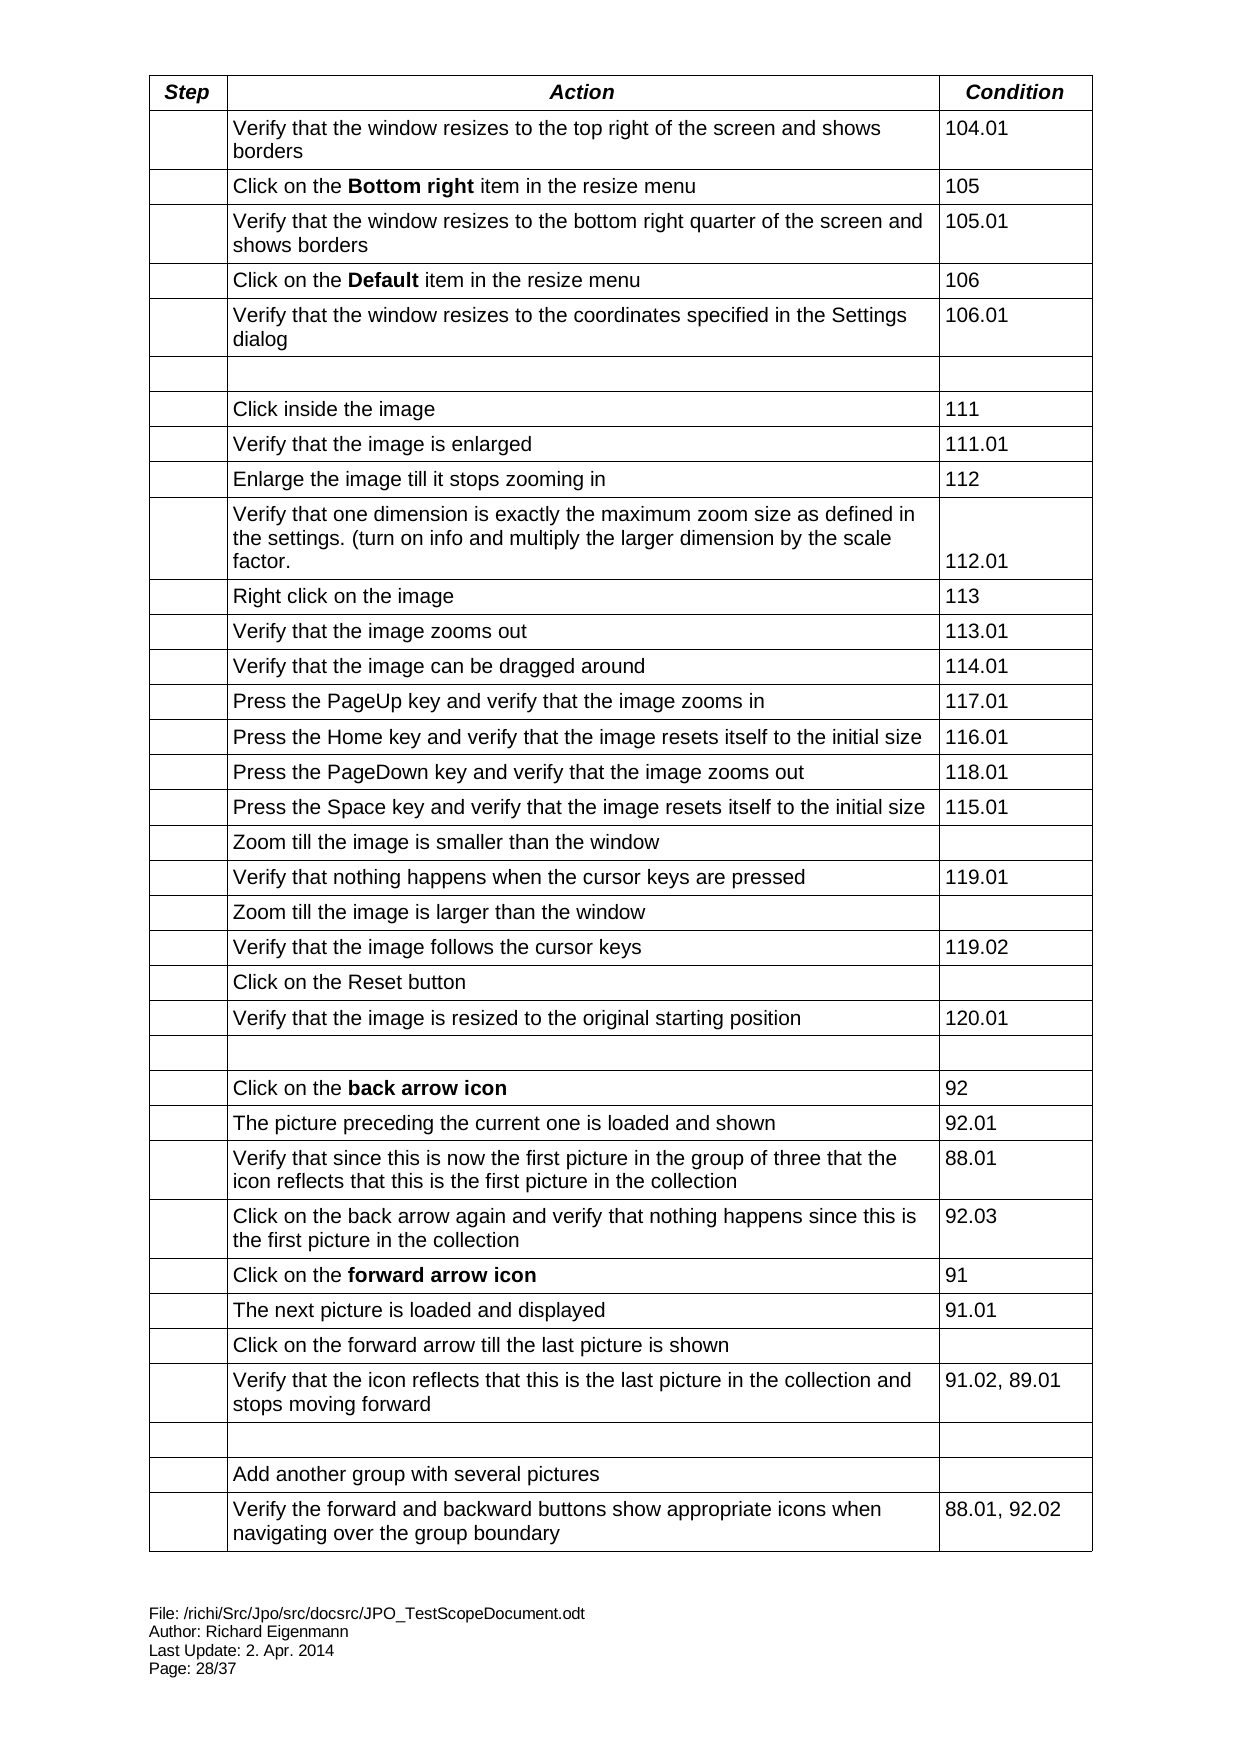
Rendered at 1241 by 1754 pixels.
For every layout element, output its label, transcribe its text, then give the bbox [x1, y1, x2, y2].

table_cell 92.03 [940, 1200, 1092, 1258]
table_cell 112.01 [940, 498, 1092, 579]
table_cell Verify that the image can be dragged around [228, 650, 939, 684]
table_header Step [150, 76, 227, 110]
table_cell [150, 1036, 227, 1070]
table_cell [150, 861, 227, 895]
table_cell [150, 264, 227, 298]
table_cell 91.02, 89.01 [940, 1364, 1092, 1422]
table_cell [150, 1329, 227, 1363]
table_cell Right click on the image [228, 580, 939, 614]
table_cell Click on the Reset button [228, 966, 939, 1000]
table_cell [150, 1106, 227, 1140]
table_cell [150, 299, 227, 356]
table_cell [150, 1141, 227, 1199]
table_cell 118.01 [940, 755, 1092, 789]
table_cell [150, 1200, 227, 1258]
table_cell 119.01 [940, 861, 1092, 895]
table_cell [150, 1294, 227, 1328]
table_cell Verify that the window resizes to the top right of the screen and shows borders [228, 111, 939, 169]
table_cell Click on the back arrow again and verify that nothing happens since this is the first picture in the collection [228, 1200, 939, 1258]
table_cell [150, 427, 227, 461]
table_cell [150, 111, 227, 169]
table_cell [150, 896, 227, 930]
table_cell 106 [940, 264, 1092, 298]
table_cell Verify that since this is now the first picture in the group of three that the icon reflects that this is the first picture in the collection [228, 1141, 939, 1199]
table_cell 88.01, 92.02 [940, 1493, 1092, 1551]
table_cell Click inside the image [228, 392, 939, 426]
table_cell [940, 966, 1092, 1000]
table_cell [150, 1071, 227, 1105]
table_cell 115.01 [940, 790, 1092, 825]
table_cell 88.01 [940, 1141, 1092, 1199]
table_cell 114.01 [940, 650, 1092, 684]
table_cell Verify that the image is enlarged [228, 427, 939, 461]
table_cell Press the PageUp key and verify that the image zooms in [228, 685, 939, 719]
table_cell [150, 755, 227, 789]
table_cell Click on the forward arrow till the last picture is shown [228, 1329, 939, 1363]
table_cell [150, 392, 227, 426]
table_cell [150, 720, 227, 754]
table_cell 106.01 [940, 299, 1092, 356]
table_cell Click on the Default item in the resize menu [228, 264, 939, 298]
table_cell 111 [940, 392, 1092, 426]
table_cell [150, 931, 227, 965]
table_cell [150, 205, 227, 263]
table_cell [228, 1423, 939, 1457]
table_header Action [228, 76, 939, 110]
table_cell Verify that the image follows the cursor keys [228, 931, 939, 965]
table_cell [940, 1423, 1092, 1457]
table_cell Verify that nothing happens when the cursor keys are pressed [228, 861, 939, 895]
table_cell Press the Home key and verify that the image resets itself to the initial size [228, 720, 939, 754]
table_cell 105 [940, 170, 1092, 204]
table_cell [150, 357, 227, 391]
table_cell Verify that the window resizes to the bottom right quarter of the screen and shows borders [228, 205, 939, 263]
table_cell [150, 685, 227, 719]
table_cell Enlarge the image till it stops zooming in [228, 462, 939, 497]
table_cell [150, 790, 227, 825]
table_cell 117.01 [940, 685, 1092, 719]
table_cell [150, 966, 227, 1000]
table_cell [228, 1036, 939, 1070]
table_cell Click on the forward arrow icon [228, 1259, 939, 1293]
table_cell [150, 1458, 227, 1492]
table_cell [228, 357, 939, 391]
table_cell Zoom till the image is smaller than the window [228, 826, 939, 860]
table_cell [940, 1458, 1092, 1492]
table_cell [940, 357, 1092, 391]
table_cell [150, 1493, 227, 1551]
table_cell Verify that the window resizes to the coordinates specified in the Settings dialog [228, 299, 939, 356]
table_cell [150, 498, 227, 579]
table_header Condition [940, 76, 1092, 110]
table_cell [150, 170, 227, 204]
table_cell [150, 615, 227, 649]
table_cell Verify the forward and backward buttons show appropriate icons when navigating over the group boundary [228, 1493, 939, 1551]
table_cell [940, 1329, 1092, 1363]
table_cell Press the PageDown key and verify that the image zooms out [228, 755, 939, 789]
table_cell Click on the Bottom right item in the resize menu [228, 170, 939, 204]
table_cell 113.01 [940, 615, 1092, 649]
table_cell The picture preceding the current one is loaded and shown [228, 1106, 939, 1140]
table_cell 111.01 [940, 427, 1092, 461]
table_cell [940, 826, 1092, 860]
table_cell [150, 580, 227, 614]
table_cell Add another group with several pictures [228, 1458, 939, 1492]
table_cell Zoom till the image is larger than the window [228, 896, 939, 930]
table_cell [150, 826, 227, 860]
table_cell 91.01 [940, 1294, 1092, 1328]
table_cell 112 [940, 462, 1092, 497]
table_cell 92 [940, 1071, 1092, 1105]
table_cell [150, 1423, 227, 1457]
table_cell Verify that one dimension is exactly the maximum zoom size as defined in the settings. (turn on info and multiply the larger dimension by the scale factor. [228, 498, 939, 579]
table_cell [150, 462, 227, 497]
table_cell 113 [940, 580, 1092, 614]
table_cell 104.01 [940, 111, 1092, 169]
table_cell 92.01 [940, 1106, 1092, 1140]
table_cell Verify that the image is resized to the original starting position [228, 1001, 939, 1035]
table_cell 116.01 [940, 720, 1092, 754]
table_cell 120.01 [940, 1001, 1092, 1035]
table_cell [150, 650, 227, 684]
table_cell Verify that the icon reflects that this is the last picture in the collection and stops moving forward [228, 1364, 939, 1422]
table_cell 105.01 [940, 205, 1092, 263]
table_cell 119.02 [940, 931, 1092, 965]
table_cell [150, 1001, 227, 1035]
table_cell [150, 1259, 227, 1293]
table_cell Press the Space key and verify that the image resets itself to the initial size [228, 790, 939, 825]
table_cell [150, 1364, 227, 1422]
table_cell The next picture is loaded and displayed [228, 1294, 939, 1328]
table_cell Click on the back arrow icon [228, 1071, 939, 1105]
table_cell Verify that the image zooms out [228, 615, 939, 649]
table_cell 91 [940, 1259, 1092, 1293]
table_cell [940, 1036, 1092, 1070]
table_cell [940, 896, 1092, 930]
